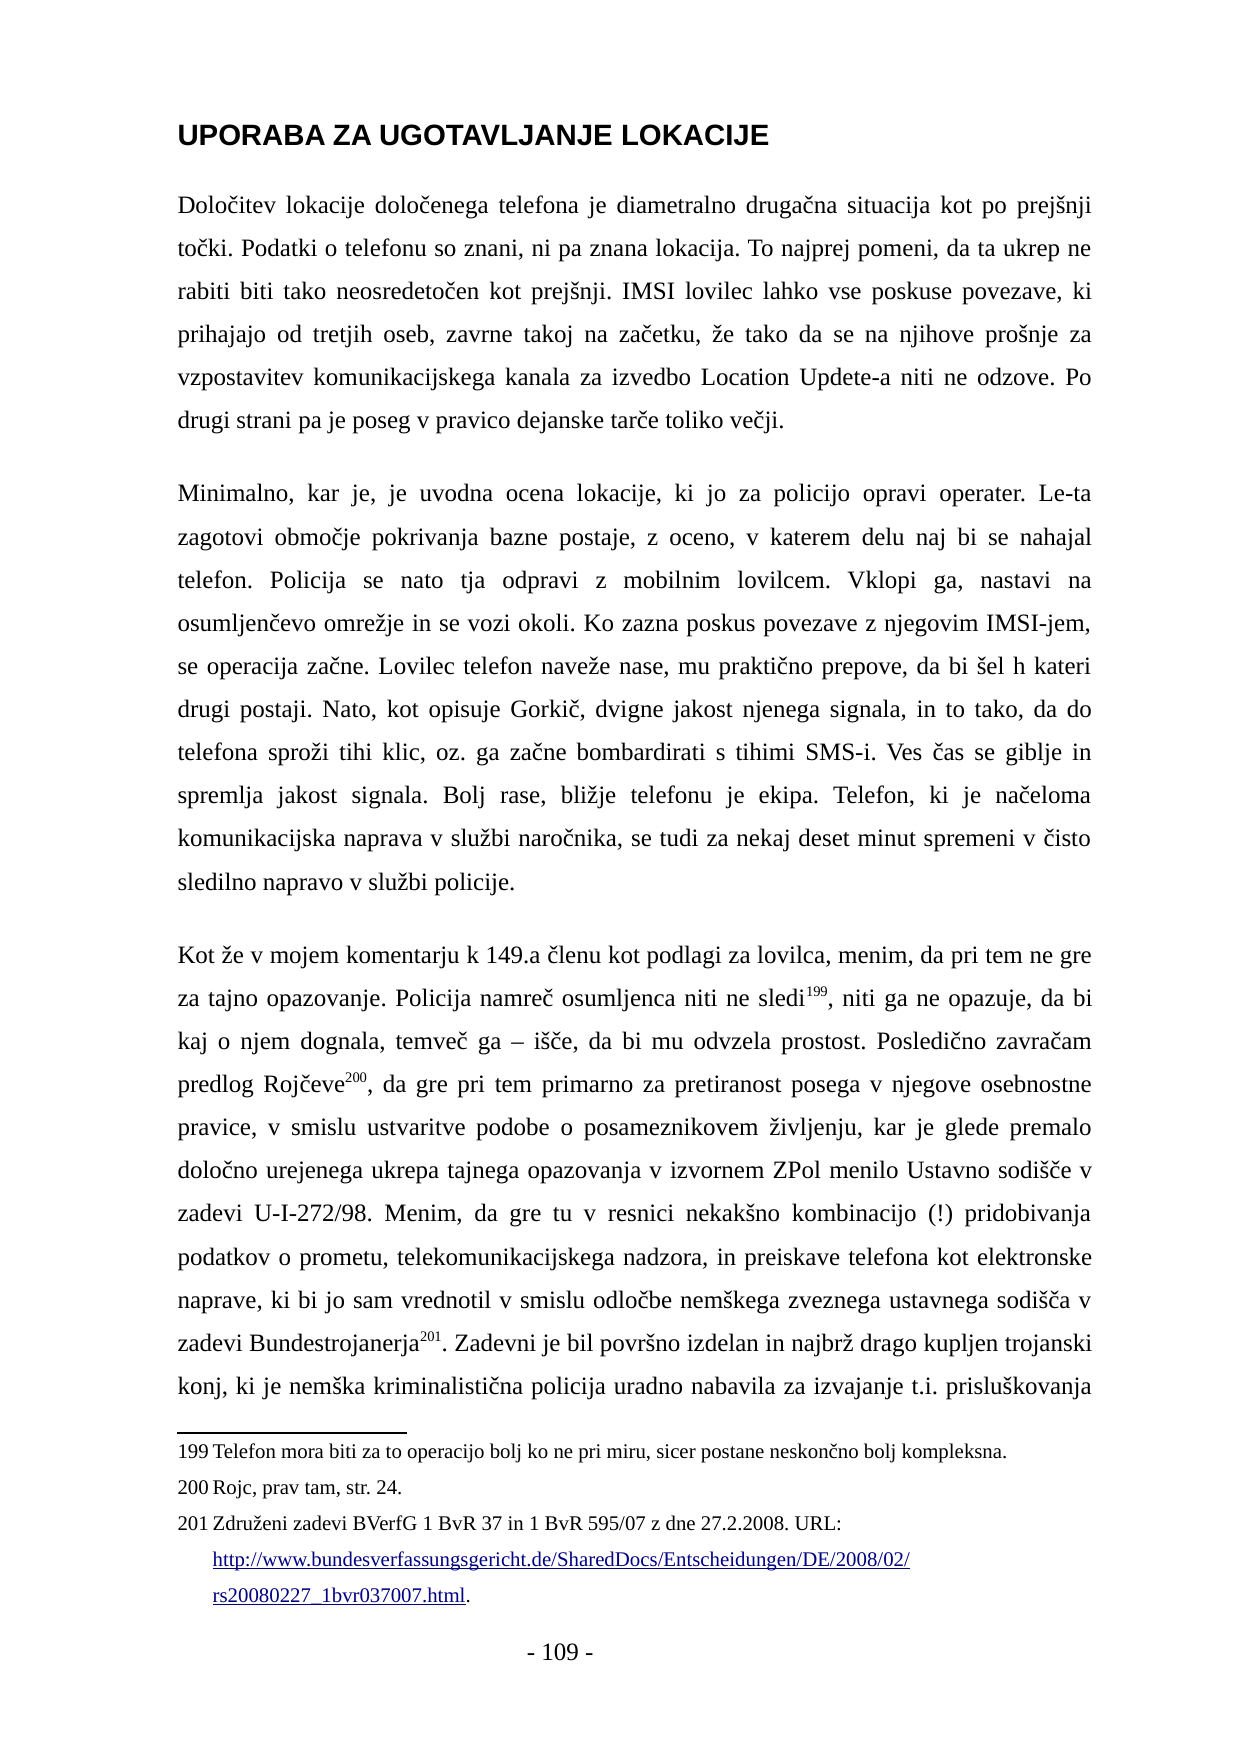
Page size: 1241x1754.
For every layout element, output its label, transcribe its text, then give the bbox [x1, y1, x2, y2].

text Telefon mora biti za to operacijo bolj ko ne pri miru, sicer postane neskončno bolj kompleksna. [177, 1439, 1093, 1463]
text Določitev lokacije določenega telefona je diametralno drugačna situacija kot po prejšnji točki. Podatki o telefonu so znani, ni pa znana lokacija. To najprej pomeni, da ta ukrep ne rabiti biti tako neosredetočen kot prejšnji. IMSI lovilec lahko vse poskuse povezave, ki prihajajo od tretjih oseb, zavrne takoj na začetku, že tako da se na njihove prošnje za vzpostavitev komunikacijskega kanala za izvedbo Location Updete-a niti ne odzove. Po drugi strani pa je poseg v pravico dejanske tarče toliko večji. [177, 190, 1093, 434]
text Minimalno, kar je, je uvodna ocena lokacije, ki jo za policijo opravi operater. Le-ta zagotovi območje pokrivanja bazne postaje, z oceno, v katerem delu naj bi se nahajal telefon. Policija se nato tja odpravi z mobilnim lovilcem. Vklopi ga, nastavi na osumljenčevo omrežje in se vozi okoli. Ko zazna poskus povezave z njegovim IMSI-jem, se operacija začne. Lovilec telefon naveže nase, mu praktično prepove, da bi šel h kateri drugi postaji. Nato, kot opisuje Gorkič, dvigne jakost njenega signala, in to tako, da do telefona sproži tihi klic, oz. ga začne bombardirati s tihimi SMS-i. Ves čas se giblje in spremlja jakost signala. Bolj rase, bližje telefonu je ekipa. Telefon, ki je načeloma komunikacijska naprava v službi naročnika, se tudi za nekaj deset minut spremeni v čisto sledilno napravo v službi policije. [177, 478, 1093, 895]
text Rojc, prav tam, str. 24. [177, 1475, 1093, 1499]
text Kot že v mojem komentarju k 149.a členu kot podlagi za lovilca, menim, da pri tem ne gre za tajno opazovanje. Policija namreč osumljenca niti ne sledi, niti ga ne opazuje, da bi kaj o njem dognala, temveč ga – išče, da bi mu odvzela prostost. Posledično zavračam predlog Rojčeve, da gre pri tem primarno za pretiranost posega v njegove osebnostne pravice, v smislu ustvaritve podobe o posameznikovem življenju, kar je glede premalo določno urejenega ukrepa tajnega opazovanja v izvornem ZPol menilo Ustavno sodišče v zadevi U-I-272/98. Menim, da gre tu v resnici nekakšno kombinacijo (!) pridobivanja podatkov o prometu, telekomunikacijskega nadzora, in preiskave telefona kot elektronske naprave, ki bi jo sam vrednotil v smislu odločbe nemškega zveznega ustavnega sodišča v zadevi Bundestrojanerja. Zadevni je bil površno izdelan in najbrž drago kupljen trojanski konj, ki je nemška kriminalistična policija uradno nabavila za izvajanje t.i. prisluškovanja [177, 940, 1093, 1400]
subtitle Uporaba za ugotavljanje lokacije [177, 118, 1093, 152]
text Združeni zadevi BVerfG 1 BvR 37 in 1 BvR 595/07 z dne 27.2.2008. URL: http://www.bundesverfassungsgericht.de/SharedDocs/Entscheidungen/DE/2008/02/rs20080227_1bvr037007.html. [177, 1511, 1093, 1607]
